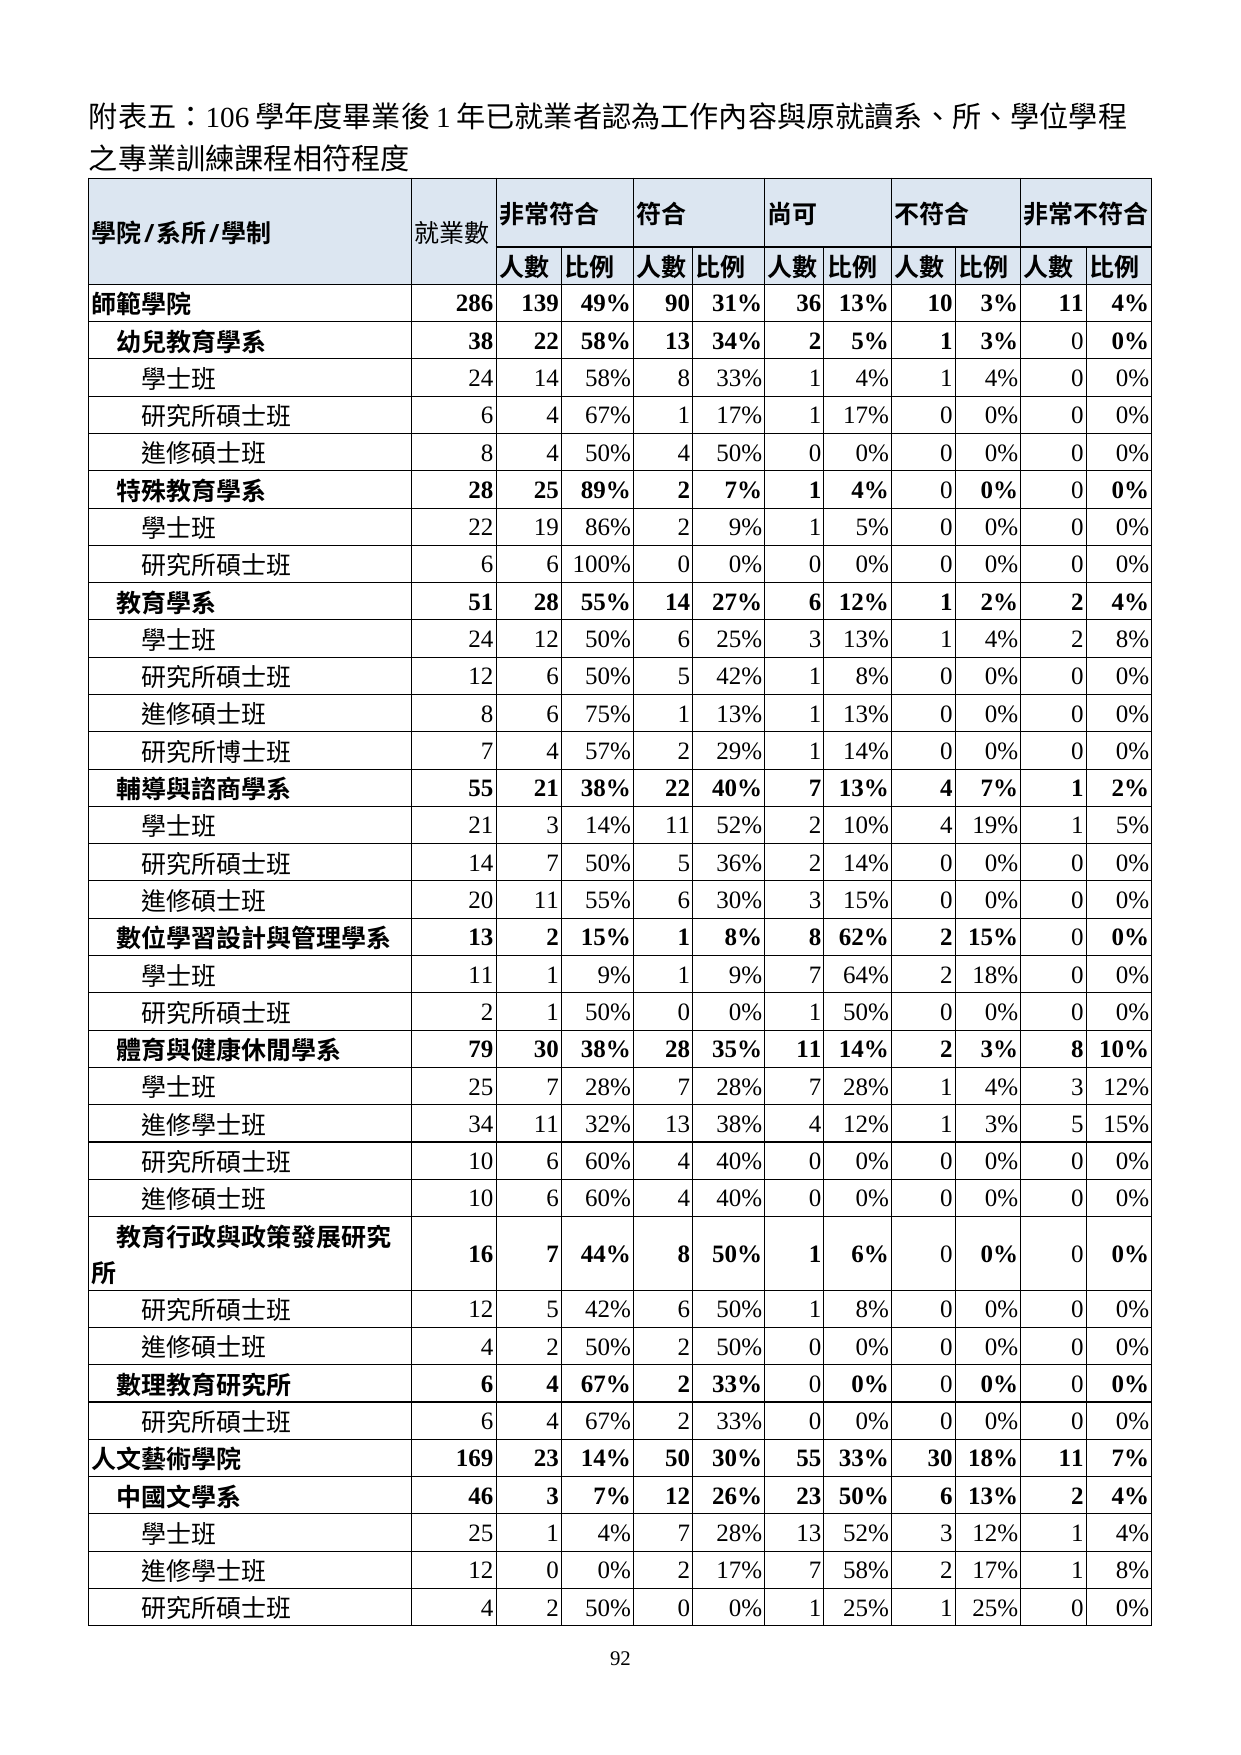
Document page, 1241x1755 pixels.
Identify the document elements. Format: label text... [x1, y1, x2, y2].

table_cell 1 [765, 695, 823, 731]
table_cell 6 [634, 881, 692, 918]
table_cell 0 [1021, 546, 1086, 582]
table_cell 40% [693, 1143, 764, 1179]
table_cell 0 [765, 1328, 823, 1364]
table_cell 33% [693, 359, 764, 396]
table_cell 12 [412, 1291, 496, 1327]
table_cell 1 [892, 1068, 955, 1104]
table_cell 16 [412, 1217, 496, 1289]
table_cell 進修碩士班 [89, 434, 411, 470]
table_cell 1 [765, 509, 823, 545]
table_cell 0% [1087, 1365, 1151, 1401]
table_cell 15% [1087, 1105, 1151, 1141]
table_cell 13% [824, 620, 891, 657]
table_cell 12 [412, 1552, 496, 1588]
table_cell 13% [956, 1477, 1020, 1513]
table_cell 15% [956, 919, 1020, 955]
table_cell 8% [1087, 1552, 1151, 1588]
table_cell 比例 [824, 248, 891, 284]
table_cell 9% [693, 509, 764, 545]
table_cell 33% [824, 1440, 891, 1476]
table_cell 5 [497, 1291, 561, 1327]
table_cell 50% [693, 434, 764, 470]
table_cell 31% [693, 285, 764, 321]
table_cell 8% [1087, 620, 1151, 657]
table_cell 4% [824, 359, 891, 396]
table_cell 0 [765, 1365, 823, 1401]
table_cell 5% [824, 509, 891, 545]
table_cell 1 [892, 620, 955, 657]
table_cell 0 [892, 1217, 955, 1289]
table_cell 44% [562, 1217, 633, 1289]
table_cell 0% [956, 993, 1020, 1029]
table_cell 3 [765, 881, 823, 918]
table_cell 比例 [1087, 248, 1151, 284]
table_cell 50% [562, 434, 633, 470]
table_cell 0% [1087, 1217, 1151, 1289]
table_cell 0 [1021, 1143, 1086, 1179]
table_cell 0% [956, 844, 1020, 880]
table_cell 64% [824, 956, 891, 992]
table_cell 12% [824, 1105, 891, 1141]
table_cell 學士班 [89, 359, 411, 396]
table_cell 8 [765, 919, 823, 955]
table_cell 研究所碩士班 [89, 546, 411, 582]
table_cell 13 [634, 1105, 692, 1141]
table_cell 輔導與諮商學系 [89, 770, 411, 806]
table_cell 14 [634, 583, 692, 619]
table_cell 36 [765, 285, 823, 321]
table_cell 進修學士班 [89, 1105, 411, 1141]
table_cell 286 [412, 285, 496, 321]
table_cell 139 [497, 285, 561, 321]
table_cell 6 [634, 620, 692, 657]
table_cell 0 [765, 1403, 823, 1439]
table_cell 38% [693, 1105, 764, 1141]
table_cell 0 [892, 695, 955, 731]
table_cell 0 [497, 1552, 561, 1588]
table_cell 人文藝術學院 [89, 1440, 411, 1476]
table_cell 0% [1087, 1143, 1151, 1179]
table_cell 32% [562, 1105, 633, 1141]
table_cell 0 [1021, 1589, 1086, 1625]
table_cell 4% [824, 471, 891, 507]
table_cell 22 [497, 322, 561, 358]
table_cell 數理教育研究所 [89, 1365, 411, 1401]
table_cell 0 [892, 397, 955, 433]
table_cell 13 [765, 1514, 823, 1551]
table_cell 42% [693, 658, 764, 694]
table_cell 23 [497, 1440, 561, 1476]
table_cell 38% [562, 770, 633, 806]
table_cell 0% [1087, 919, 1151, 955]
table_cell 4 [634, 1143, 692, 1179]
table_cell 0 [1021, 881, 1086, 918]
table_cell 33% [693, 1365, 764, 1401]
table_cell 21 [497, 770, 561, 806]
table_cell 11 [634, 807, 692, 843]
table_cell 4% [1087, 1514, 1151, 1551]
table_cell 0 [892, 509, 955, 545]
table_cell 11 [1021, 1440, 1086, 1476]
table_cell 17% [693, 1552, 764, 1588]
table_cell 2 [892, 956, 955, 992]
table_cell 55 [412, 770, 496, 806]
table_cell 2 [412, 993, 496, 1029]
table_cell 比例 [956, 248, 1020, 284]
table_cell 0% [562, 1552, 633, 1588]
table_cell 57% [562, 732, 633, 768]
table_cell 7% [693, 471, 764, 507]
table_cell 40% [693, 1180, 764, 1216]
table_cell 2 [1021, 620, 1086, 657]
table_cell 24 [412, 620, 496, 657]
table_cell 2 [634, 1328, 692, 1364]
table_cell 0% [824, 1403, 891, 1439]
table_cell 46 [412, 1477, 496, 1513]
table_cell 50% [693, 1328, 764, 1364]
table_cell 10 [412, 1180, 496, 1216]
table_cell 28% [824, 1068, 891, 1104]
table_cell 0% [693, 1589, 764, 1625]
table_cell 8% [824, 1291, 891, 1327]
table_cell 75% [562, 695, 633, 731]
table_cell 2 [634, 732, 692, 768]
table_cell 3 [1021, 1068, 1086, 1104]
table_cell 30% [693, 1440, 764, 1476]
table_cell 0% [1087, 695, 1151, 731]
table_cell 1 [765, 732, 823, 768]
table_cell 3 [892, 1514, 955, 1551]
table_header 非常不符合 [1021, 179, 1151, 246]
table_cell 研究所博士班 [89, 732, 411, 768]
table_cell 5% [824, 322, 891, 358]
table_cell 21 [412, 807, 496, 843]
table_cell 60% [562, 1143, 633, 1179]
table_cell 100% [562, 546, 633, 582]
table_cell 0 [765, 1180, 823, 1216]
table_cell 比例 [562, 248, 633, 284]
table_cell 11 [1021, 285, 1086, 321]
table_cell 0 [1021, 322, 1086, 358]
table_cell 6 [497, 546, 561, 582]
table_cell 人數 [634, 248, 692, 284]
table_cell 7% [562, 1477, 633, 1513]
table_cell 研究所碩士班 [89, 1291, 411, 1327]
table_cell 0% [1087, 956, 1151, 992]
table_cell 2 [765, 322, 823, 358]
table_cell 58% [824, 1552, 891, 1588]
table_cell 3 [497, 1477, 561, 1513]
table_cell 8% [693, 919, 764, 955]
table_cell 1 [892, 322, 955, 358]
table_cell 7 [412, 732, 496, 768]
table_cell 0% [1087, 471, 1151, 507]
table_cell 18% [956, 956, 1020, 992]
table_cell 6 [765, 583, 823, 619]
table_cell 169 [412, 1440, 496, 1476]
table_cell 0% [956, 1365, 1020, 1401]
table_cell 0% [956, 1143, 1020, 1179]
table_cell 研究所碩士班 [89, 658, 411, 694]
table_cell 0% [1087, 359, 1151, 396]
table_cell 3% [956, 285, 1020, 321]
table_cell 0 [765, 546, 823, 582]
table_cell 研究所碩士班 [89, 844, 411, 880]
table_cell 0 [892, 844, 955, 880]
table_cell 0% [824, 1328, 891, 1364]
table_cell 4 [497, 1365, 561, 1401]
table_cell 1 [497, 956, 561, 992]
table_cell 8 [1021, 1031, 1086, 1067]
table_cell 人數 [1021, 248, 1086, 284]
table_cell 6 [634, 1291, 692, 1327]
table_cell 8% [824, 658, 891, 694]
table_cell 1 [765, 658, 823, 694]
table_cell 0% [1087, 322, 1151, 358]
table_cell 4 [634, 434, 692, 470]
table_cell 6 [412, 546, 496, 582]
table_cell 6 [497, 695, 561, 731]
table_cell 58% [562, 359, 633, 396]
table_cell 5 [634, 844, 692, 880]
table_cell 7 [765, 770, 823, 806]
table_cell 0 [1021, 1217, 1086, 1289]
table_cell 0% [956, 1328, 1020, 1364]
table_cell 0 [1021, 1180, 1086, 1216]
subtitle 附表五：106學年度畢業後1年已就業者認為工作內容與原就讀系、所、學位學程之專業訓練課程相符程度 [89, 93, 1152, 178]
table_cell 0% [956, 434, 1020, 470]
table_cell 35% [693, 1031, 764, 1067]
table_cell 25 [412, 1514, 496, 1551]
table_cell 0 [892, 471, 955, 507]
table_cell 55% [562, 583, 633, 619]
table_cell 研究所碩士班 [89, 993, 411, 1029]
table_cell 3% [956, 1105, 1020, 1141]
table_cell 0 [892, 1180, 955, 1216]
table_cell 1 [892, 359, 955, 396]
table_cell 0 [1021, 471, 1086, 507]
table_cell 40% [693, 770, 764, 806]
table_cell 6 [497, 658, 561, 694]
table_cell 4% [562, 1514, 633, 1551]
table_cell 13% [693, 695, 764, 731]
table_cell 12 [412, 658, 496, 694]
table_cell 0 [634, 993, 692, 1029]
table_cell 28 [634, 1031, 692, 1067]
table_cell 4 [497, 434, 561, 470]
table_cell 1 [892, 1105, 955, 1141]
table_cell 7 [634, 1514, 692, 1551]
table_cell 8 [634, 359, 692, 396]
table_cell 6 [497, 1180, 561, 1216]
table_cell 教育學系 [89, 583, 411, 619]
table_cell 50% [562, 844, 633, 880]
table_cell 89% [562, 471, 633, 507]
table_cell 0% [1087, 397, 1151, 433]
table_cell 0% [1087, 844, 1151, 880]
table_cell 30 [497, 1031, 561, 1067]
table_cell 19 [497, 509, 561, 545]
table_cell 0% [693, 993, 764, 1029]
table_cell 5% [1087, 807, 1151, 843]
table_cell 幼兒教育學系 [89, 322, 411, 358]
table_cell 50 [634, 1440, 692, 1476]
table_cell 1 [634, 956, 692, 992]
table_cell 0 [892, 546, 955, 582]
table_cell 4% [1087, 285, 1151, 321]
table_cell 0% [824, 1180, 891, 1216]
table_cell 3% [956, 1031, 1020, 1067]
table_cell 19% [956, 807, 1020, 843]
table_cell 3 [497, 807, 561, 843]
table_cell 1 [634, 919, 692, 955]
table_cell 60% [562, 1180, 633, 1216]
table_cell 0% [824, 546, 891, 582]
table_cell 0 [1021, 1328, 1086, 1364]
table_cell 1 [1021, 770, 1086, 806]
table_cell 10% [824, 807, 891, 843]
table_cell 研究所碩士班 [89, 1589, 411, 1625]
table_cell 0% [1087, 993, 1151, 1029]
table_cell 2 [892, 1552, 955, 1588]
table_cell 體育與健康休閒學系 [89, 1031, 411, 1067]
table_cell 進修碩士班 [89, 695, 411, 731]
table_cell 1 [892, 583, 955, 619]
table_cell 1 [634, 397, 692, 433]
table_cell 1 [892, 1589, 955, 1625]
table_cell 進修學士班 [89, 1552, 411, 1588]
table_cell 學士班 [89, 620, 411, 657]
table_cell 4% [956, 359, 1020, 396]
table_cell 4% [956, 620, 1020, 657]
table_cell 0% [1087, 1180, 1151, 1216]
table_cell 50% [562, 1589, 633, 1625]
table_cell 28% [562, 1068, 633, 1104]
table_cell 0% [956, 546, 1020, 582]
table_cell 0 [1021, 397, 1086, 433]
table_cell 2 [497, 919, 561, 955]
table_cell 0 [1021, 434, 1086, 470]
table_cell 3 [765, 620, 823, 657]
table_cell 0% [1087, 1291, 1151, 1327]
table_cell 0 [892, 1365, 955, 1401]
table_cell 34 [412, 1105, 496, 1141]
table_cell 1 [765, 1217, 823, 1289]
table_cell 49% [562, 285, 633, 321]
table_cell 28% [693, 1068, 764, 1104]
table_cell 13% [824, 770, 891, 806]
table_cell 58% [562, 322, 633, 358]
table_cell 0% [956, 695, 1020, 731]
table_cell 0 [1021, 359, 1086, 396]
table_cell 12% [1087, 1068, 1151, 1104]
table_cell 4 [497, 732, 561, 768]
table_cell 6 [497, 1143, 561, 1179]
table_cell 10 [412, 1143, 496, 1179]
table_cell 51 [412, 583, 496, 619]
table_cell 26% [693, 1477, 764, 1513]
table_cell 12 [497, 620, 561, 657]
table_cell 4 [634, 1180, 692, 1216]
table_cell 8 [634, 1217, 692, 1289]
table_cell 2 [634, 1403, 692, 1439]
table_cell 0% [956, 1217, 1020, 1289]
table_cell 0 [892, 1291, 955, 1327]
table_cell 0 [765, 434, 823, 470]
table_cell 14 [497, 359, 561, 396]
table_cell 人數 [892, 248, 955, 284]
table_cell 0% [956, 1291, 1020, 1327]
table_cell 38% [562, 1031, 633, 1067]
table_cell 0 [892, 1143, 955, 1179]
table_cell 0 [1021, 919, 1086, 955]
table_cell 4 [497, 1403, 561, 1439]
table_cell 0 [1021, 695, 1086, 731]
table_cell 0% [1087, 658, 1151, 694]
table_cell 12% [824, 583, 891, 619]
table_cell 28 [497, 583, 561, 619]
table_cell 86% [562, 509, 633, 545]
table_cell 2 [892, 919, 955, 955]
table_cell 25 [412, 1068, 496, 1104]
table_cell 2 [497, 1589, 561, 1625]
table_cell 17% [956, 1552, 1020, 1588]
table_cell 50% [562, 620, 633, 657]
table_cell 7 [634, 1068, 692, 1104]
table_cell 2% [956, 583, 1020, 619]
table_cell 17% [693, 397, 764, 433]
table_cell 18% [956, 1440, 1020, 1476]
table_cell 特殊教育學系 [89, 471, 411, 507]
table_cell 62% [824, 919, 891, 955]
table_cell 7% [956, 770, 1020, 806]
table_cell 1 [497, 993, 561, 1029]
table_cell 13 [412, 919, 496, 955]
table_cell 11 [412, 956, 496, 992]
table_cell 1 [1021, 1514, 1086, 1551]
table_cell 11 [765, 1031, 823, 1067]
table_cell 52% [693, 807, 764, 843]
table_cell 24 [412, 359, 496, 396]
table_cell 7 [497, 1068, 561, 1104]
table_cell 0 [765, 1143, 823, 1179]
table_cell 0% [956, 732, 1020, 768]
table_cell 0% [1087, 1589, 1151, 1625]
table_cell 研究所碩士班 [89, 1143, 411, 1179]
table_cell 13 [634, 322, 692, 358]
table_cell 研究所碩士班 [89, 397, 411, 433]
table_cell 1 [765, 359, 823, 396]
table_cell 4% [1087, 1477, 1151, 1513]
table_cell 2 [634, 1365, 692, 1401]
table_cell 0% [1087, 1403, 1151, 1439]
table_cell 0% [1087, 434, 1151, 470]
table_cell 55 [765, 1440, 823, 1476]
table_cell 33% [693, 1403, 764, 1439]
table_cell 42% [562, 1291, 633, 1327]
table_cell 0 [892, 1403, 955, 1439]
table_cell 0 [892, 434, 955, 470]
table_cell 30% [693, 881, 764, 918]
table_cell 50% [562, 993, 633, 1029]
table_cell 28% [693, 1514, 764, 1551]
table_cell 0 [892, 658, 955, 694]
table_cell 11 [497, 1105, 561, 1141]
table_cell 進修碩士班 [89, 1328, 411, 1364]
table_cell 50% [693, 1217, 764, 1289]
table_cell 14% [824, 1031, 891, 1067]
table_cell 67% [562, 1365, 633, 1401]
table_cell 2 [765, 844, 823, 880]
table_cell 人數 [497, 248, 561, 284]
table_cell 2 [634, 1552, 692, 1588]
table_cell 50% [824, 1477, 891, 1513]
table_cell 0 [634, 1589, 692, 1625]
table_cell 中國文學系 [89, 1477, 411, 1513]
table_cell 0 [892, 1328, 955, 1364]
table_cell 9% [693, 956, 764, 992]
table_cell 6 [412, 1365, 496, 1401]
table_cell 0 [1021, 1291, 1086, 1327]
table_cell 79 [412, 1031, 496, 1067]
table_cell 0 [1021, 956, 1086, 992]
table_cell 教育行政與政策發展研究所 [89, 1217, 411, 1289]
table_cell 學士班 [89, 807, 411, 843]
table_cell 15% [562, 919, 633, 955]
table_cell 0 [1021, 732, 1086, 768]
table_header 就業數 [412, 179, 496, 284]
table_cell 2 [765, 807, 823, 843]
table_cell 7 [765, 956, 823, 992]
table_cell 0% [956, 471, 1020, 507]
table_cell 14% [562, 807, 633, 843]
table_header 學院/系所/學制 [89, 179, 411, 284]
table_cell 0% [824, 434, 891, 470]
table_cell 30 [892, 1440, 955, 1476]
table_cell 25 [497, 471, 561, 507]
table_cell 4 [412, 1589, 496, 1625]
table_cell 4 [765, 1105, 823, 1141]
table_cell 0% [956, 1403, 1020, 1439]
table_cell 14% [824, 844, 891, 880]
table_cell 8 [412, 434, 496, 470]
table_cell 1 [765, 471, 823, 507]
table_cell 0 [634, 546, 692, 582]
table_cell 13% [824, 695, 891, 731]
table_cell 1 [497, 1514, 561, 1551]
table_cell 14% [562, 1440, 633, 1476]
table_cell 27% [693, 583, 764, 619]
table_cell 12% [956, 1514, 1020, 1551]
table_cell 22 [634, 770, 692, 806]
table_cell 0% [1087, 881, 1151, 918]
table_cell 0 [1021, 1403, 1086, 1439]
table_header 符合 [634, 179, 764, 246]
table_cell 0% [956, 658, 1020, 694]
table_cell 1 [765, 1589, 823, 1625]
table_cell 3% [956, 322, 1020, 358]
table_cell 7 [497, 1217, 561, 1289]
table_cell 0 [1021, 993, 1086, 1029]
table_cell 0 [1021, 509, 1086, 545]
table_cell 1 [765, 993, 823, 1029]
table_cell 0% [1087, 1328, 1151, 1364]
table_cell 50% [824, 993, 891, 1029]
table_cell 1 [765, 397, 823, 433]
table_cell 2 [634, 509, 692, 545]
table_cell 17% [824, 397, 891, 433]
table_cell 2 [892, 1031, 955, 1067]
table_cell 11 [497, 881, 561, 918]
table_cell 0% [824, 1143, 891, 1179]
table_cell 34% [693, 322, 764, 358]
table_cell 0% [824, 1365, 891, 1401]
table_cell 25% [693, 620, 764, 657]
table_cell 50% [562, 658, 633, 694]
table_cell 2% [1087, 770, 1151, 806]
table_cell 7 [497, 844, 561, 880]
table_cell 2 [497, 1328, 561, 1364]
table_cell 2 [1021, 583, 1086, 619]
table_cell 學士班 [89, 1068, 411, 1104]
table_cell 5 [634, 658, 692, 694]
table_cell 0% [1087, 509, 1151, 545]
table_cell 10% [1087, 1031, 1151, 1067]
table_cell 50% [562, 1328, 633, 1364]
table_cell 90 [634, 285, 692, 321]
table_cell 7 [765, 1552, 823, 1588]
table_cell 67% [562, 1403, 633, 1439]
table_cell 12 [634, 1477, 692, 1513]
table_cell 14% [824, 732, 891, 768]
table_cell 比例 [693, 248, 764, 284]
table_cell 1 [1021, 807, 1086, 843]
table_cell 0% [1087, 732, 1151, 768]
table_cell 學士班 [89, 1514, 411, 1551]
table_cell 0 [1021, 658, 1086, 694]
table_cell 0% [1087, 546, 1151, 582]
table_cell 4 [412, 1328, 496, 1364]
table_header 不符合 [892, 179, 1020, 246]
table_cell 進修碩士班 [89, 1180, 411, 1216]
table_cell 8 [412, 695, 496, 731]
table_cell 學士班 [89, 509, 411, 545]
table_cell 29% [693, 732, 764, 768]
table_cell 7% [1087, 1440, 1151, 1476]
table_cell 4% [956, 1068, 1020, 1104]
table_cell 師範學院 [89, 285, 411, 321]
table_cell 50% [693, 1291, 764, 1327]
table_cell 0% [693, 546, 764, 582]
table_cell 9% [562, 956, 633, 992]
table_cell 4% [1087, 583, 1151, 619]
table_cell 13% [824, 285, 891, 321]
table_cell 10 [892, 285, 955, 321]
table_cell 25% [956, 1589, 1020, 1625]
table_cell 4 [497, 397, 561, 433]
table_cell 52% [824, 1514, 891, 1551]
table_cell 22 [412, 509, 496, 545]
table_cell 7 [765, 1068, 823, 1104]
table_cell 0% [956, 509, 1020, 545]
table_cell 38 [412, 322, 496, 358]
table_cell 6 [892, 1477, 955, 1513]
table_cell 1 [765, 1291, 823, 1327]
table_cell 2 [634, 471, 692, 507]
table_header 非常符合 [497, 179, 633, 246]
table_cell 4 [892, 770, 955, 806]
table_cell 0% [956, 1180, 1020, 1216]
table_cell 0 [1021, 844, 1086, 880]
table_cell 67% [562, 397, 633, 433]
table_cell 1 [1021, 1552, 1086, 1588]
table_cell 20 [412, 881, 496, 918]
table_cell 4 [892, 807, 955, 843]
table_cell 進修碩士班 [89, 881, 411, 918]
table_cell 數位學習設計與管理學系 [89, 919, 411, 955]
table_cell 6 [412, 1403, 496, 1439]
table_cell 0 [892, 732, 955, 768]
table_cell 25% [824, 1589, 891, 1625]
table_cell 36% [693, 844, 764, 880]
table_cell 14 [412, 844, 496, 880]
table_cell 5 [1021, 1105, 1086, 1141]
table_cell 6 [412, 397, 496, 433]
table_header 尚可 [765, 179, 891, 246]
table_cell 28 [412, 471, 496, 507]
table_cell 研究所碩士班 [89, 1403, 411, 1439]
table_cell 0% [956, 397, 1020, 433]
table_cell 23 [765, 1477, 823, 1513]
table_cell 0 [1021, 1365, 1086, 1401]
table_cell 人數 [765, 248, 823, 284]
table_cell 1 [634, 695, 692, 731]
table_cell 6% [824, 1217, 891, 1289]
table_cell 0 [892, 881, 955, 918]
table_cell 2 [1021, 1477, 1086, 1513]
table_cell 0% [956, 881, 1020, 918]
table_cell 55% [562, 881, 633, 918]
table_cell 0 [892, 993, 955, 1029]
table_cell 15% [824, 881, 891, 918]
table_cell 學士班 [89, 956, 411, 992]
